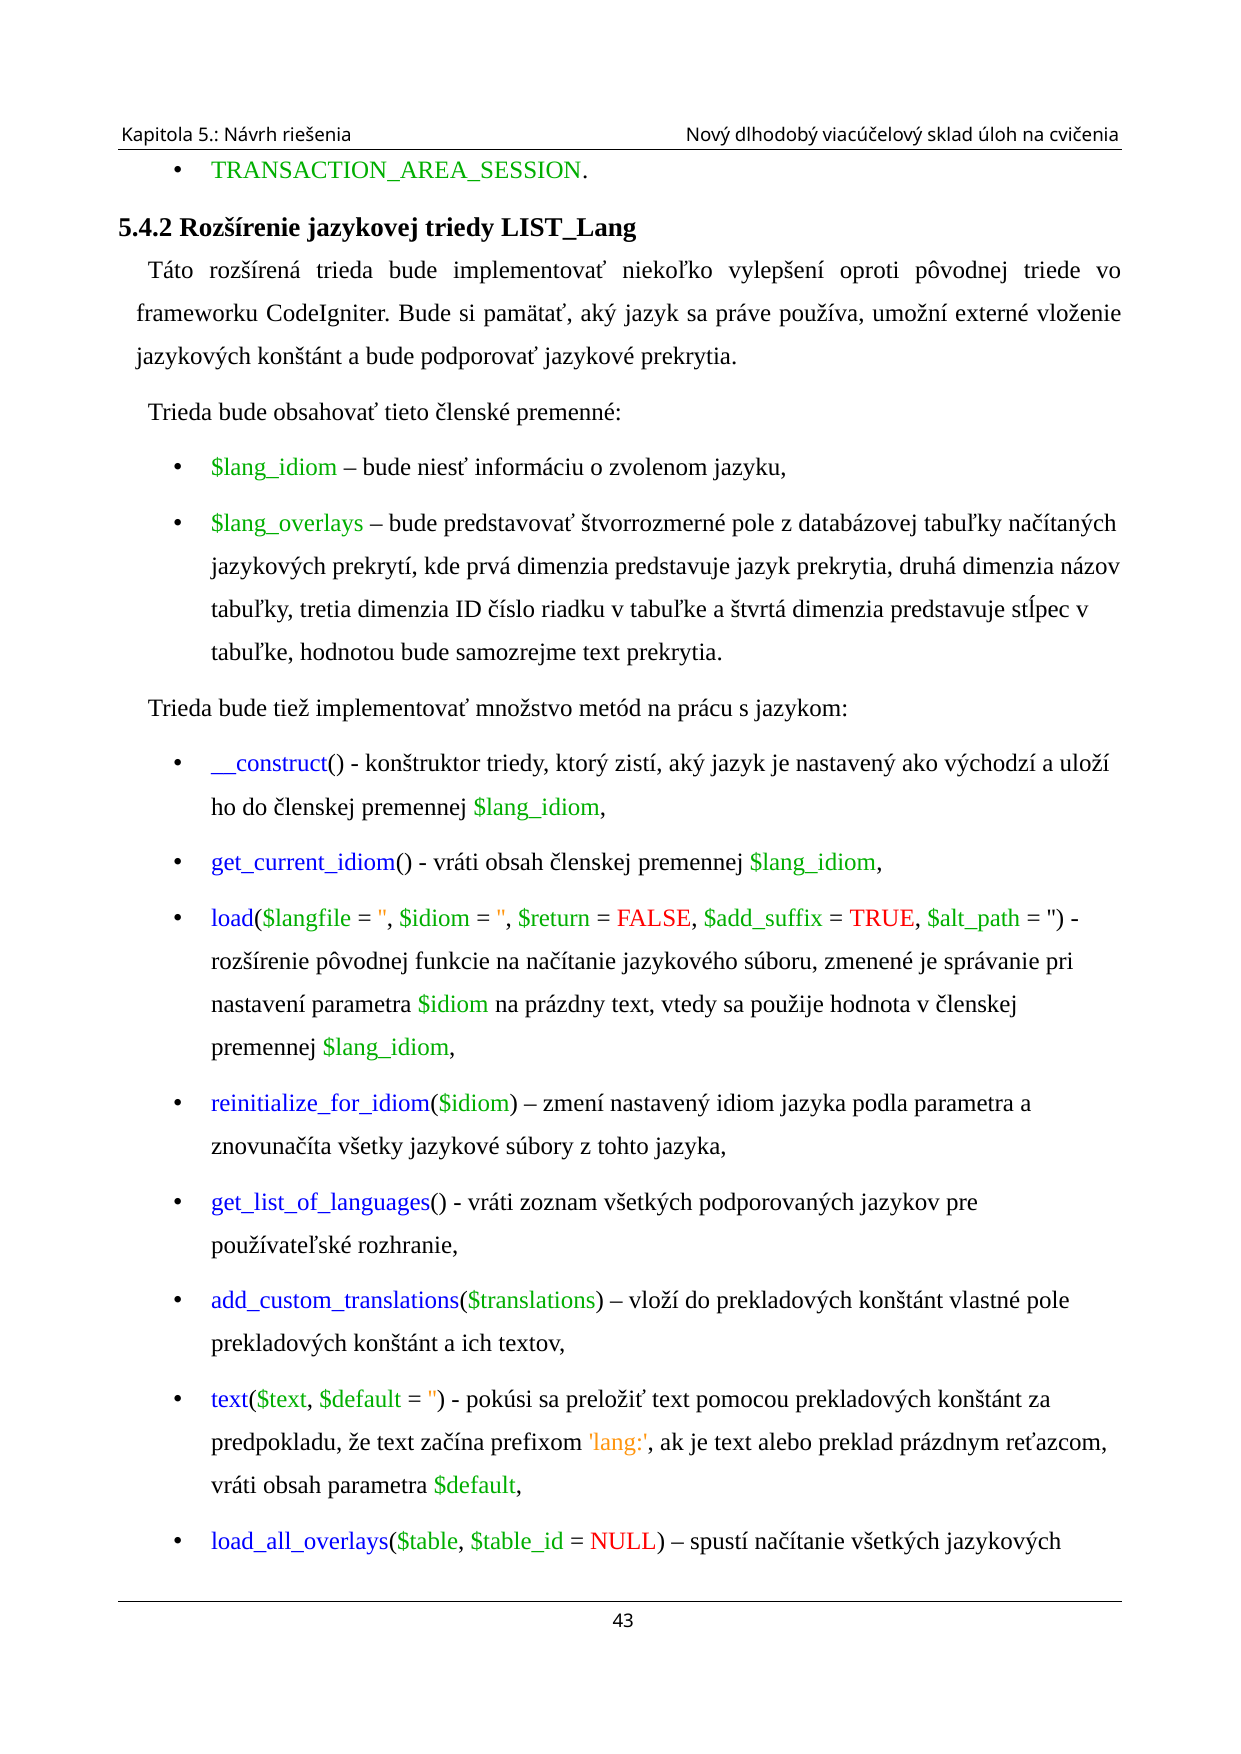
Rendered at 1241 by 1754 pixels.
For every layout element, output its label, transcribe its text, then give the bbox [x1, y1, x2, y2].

list add_custom_translations($translations) – vloží do prekladových konštánt vlastné pole prekladových konštánt a ich textov, [173, 1285, 1122, 1357]
list reinitialize_for_idiom($idiom) – zmení nastavený idiom jazyka podla parametra a znovunačíta všetky jazykové súbory z tohto jazyka, [173, 1088, 1122, 1160]
list $lang_overlays – bude predstavovať štvorrozmerné pole z databázovej tabuľky načítaných jazykových prekrytí, kde prvá dimenzia predstavuje jazyk prekrytia, druhá dimenzia názov tabuľky, tretia dimenzia ID číslo riadku v tabuľke a štvrtá dimenzia predstavuje stĺpec v tabuľke, hodnotou bude samozrejme text prekrytia. [173, 508, 1122, 666]
list TRANSACTION_AREA_SESSION. [173, 156, 1122, 184]
subtitle Rozšírenie jazykovej triedy LIST_Lang [118, 211, 1122, 242]
list get_current_idiom() - vráti obsah členskej premennej $lang_idiom, [173, 847, 1122, 876]
list load($langfile = '', $idiom = '', $return = FALSE, $add_suffix = TRUE, $alt_path = '') - rozšírenie pôvodnej funkcie na načítanie jazykového súboru, zmenené je správanie pri nastavení parametra $idiom na prázdny text, vtedy sa použije hodnota v členskej premennej $lang_idiom, [173, 903, 1122, 1061]
list $lang_idiom – bude niesť informáciu o zvolenom jazyku, [173, 452, 1122, 481]
text Táto rozšírená trieda bude implementovať niekoľko vylepšení oproti pôvodnej triede vo frameworku CodeIgniter. Bude si pamätať, aký jazyk sa práve používa, umožní externé vloženie jazykových konštánt a bude podporovať jazykové prekrytia. [136, 255, 1122, 370]
list load_all_overlays($table, $table_id = NULL) – spustí načítanie všetkých jazykových [173, 1526, 1122, 1555]
list get_list_of_languages() - vráti zoznam všetkých podporovaných jazykov pre používateľské rozhranie, [173, 1187, 1122, 1258]
text Trieda bude tiež implementovať množstvo metód na prácu s jazykom: [136, 693, 1122, 722]
list text($text, $default = '') - pokúsi sa preložiť text pomocou prekladových konštánt za predpokladu, že text začína prefixom 'lang:', ak je text alebo preklad prázdnym reťazcom, vráti obsah parametra $default, [173, 1384, 1122, 1499]
text Trieda bude obsahovať tieto členské premenné: [136, 397, 1122, 425]
list __construct() - konštruktor triedy, ktorý zistí, aký jazyk je nastavený ako východzí a uloží ho do členskej premennej $lang_idiom, [173, 748, 1122, 820]
